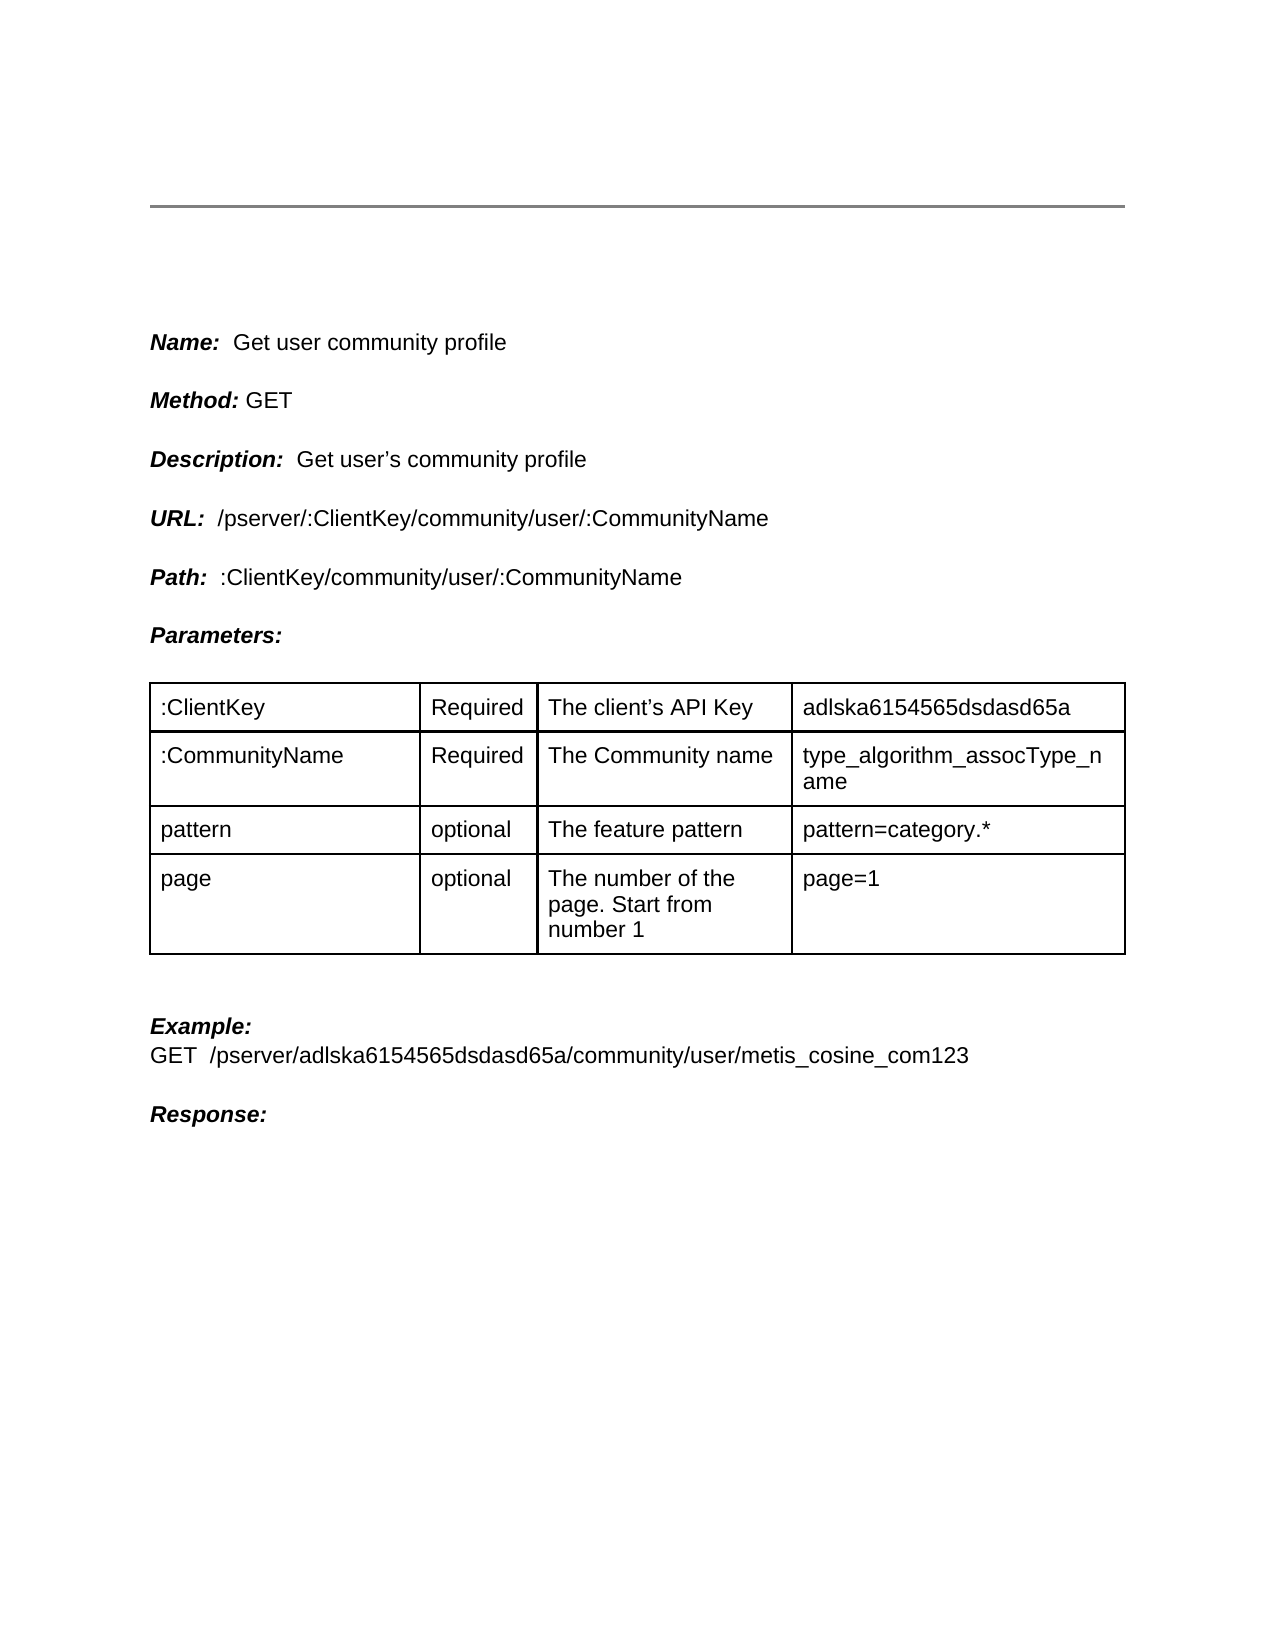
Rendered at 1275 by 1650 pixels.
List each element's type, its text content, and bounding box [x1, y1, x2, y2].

table_header adlska6154565dsdasd65a [793, 684, 1124, 730]
text Description: Get user’s community profile [150, 447, 1125, 472]
table_cell pattern=category.* [793, 807, 1124, 853]
table_cell Required [421, 733, 536, 804]
text Method: GET [150, 388, 1125, 414]
table_cell The feature pattern [539, 807, 791, 853]
table_cell optional [421, 807, 536, 853]
table_cell optional [421, 855, 536, 953]
text Parameters: [150, 623, 1125, 649]
table_header Required [421, 684, 536, 730]
table_cell :CommunityName [151, 733, 419, 804]
text Response: [150, 1102, 1125, 1127]
table_header The client’s API Key [539, 684, 791, 730]
text URL: /pserver/:ClientKey/community/user/:CommunityName [150, 506, 1125, 531]
text Path: :ClientKey/community/user/:CommunityName [150, 564, 1125, 590]
table_header :ClientKey [151, 684, 419, 730]
table_cell type_algorithm_assocType_name [793, 733, 1124, 804]
table_cell The number of the page. Start from number 1 [539, 855, 791, 953]
table_cell The Community name [539, 733, 791, 804]
table_cell page [151, 855, 419, 953]
text Example: [150, 1014, 1125, 1039]
text Name: Get user community profile [150, 329, 1125, 355]
text GET /pserver/adlska6154565dsdasd65a/community/user/metis_cosine_com123 [150, 1043, 1125, 1069]
table_cell page=1 [793, 855, 1124, 953]
table_cell pattern [151, 807, 419, 853]
